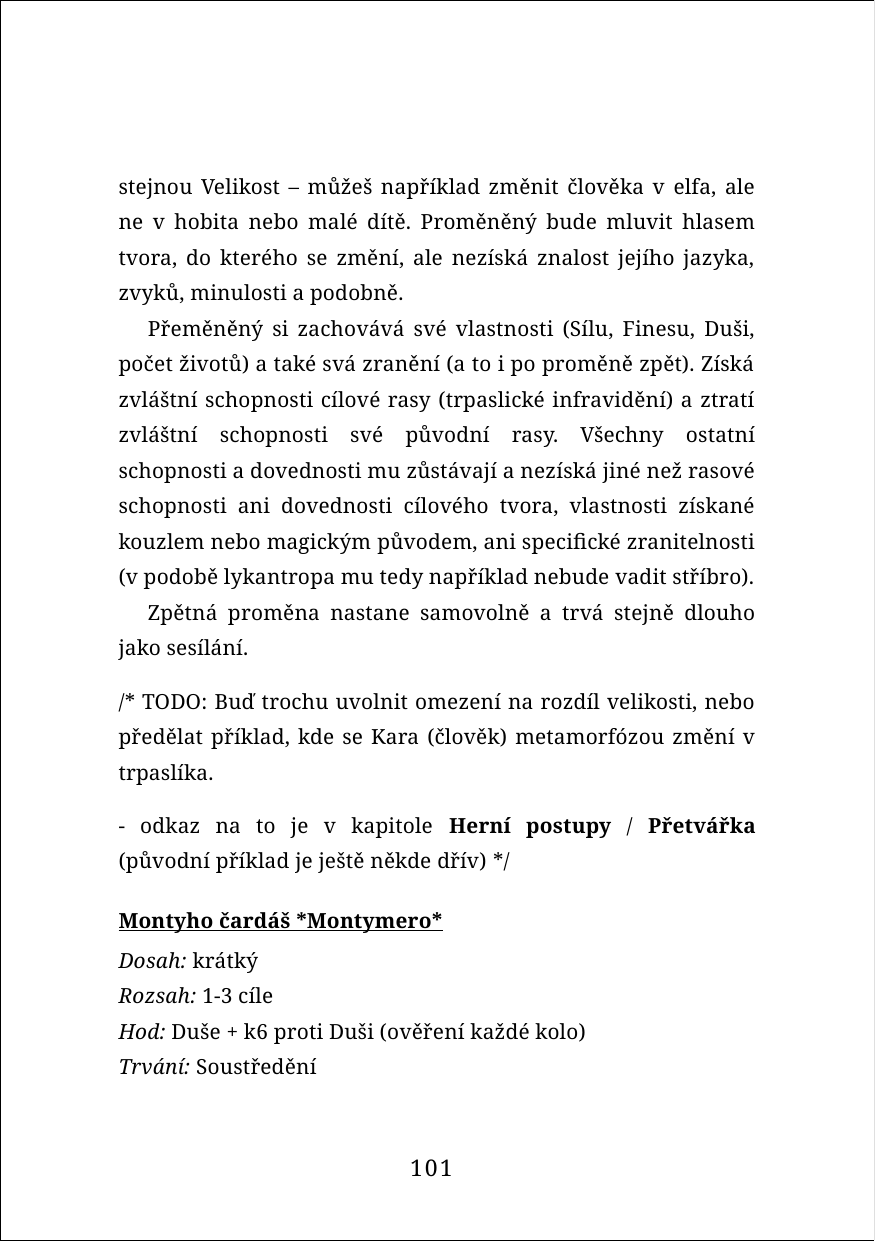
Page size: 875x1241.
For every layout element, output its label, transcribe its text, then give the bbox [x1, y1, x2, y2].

text /* TODO: Buď trochu uvolnit omezení na rozdíl velikosti, nebo předělat příklad, kde se Kara (člověk) metamorfózou změní v trpaslíka. [118, 687, 756, 786]
subtitle Montyho čardáš *Montymero* [118, 906, 756, 934]
text stejnou Velikost – můžeš například změnit člověka v elfa, ale ne v hobita nebo malé dítě. Proměněný bude mluvit hlasem tvora, do kterého se změní, ale nezíská znalost jejího jazyka, zvyků, minulosti a podobně. Přeměněný si zachovává své vlastnosti (Sílu, Finesu, Duši, počet životů) a také svá zranění (a to i po proměně zpět). Získá zvláštní schopnosti cílové rasy (trpaslické infravidění) a ztratí zvláštní schopnosti své původní rasy. Všechny ostatní schopnosti a dovednosti mu zůstávají a nezíská jiné než rasové schopnosti ani dovednosti cílového tvora, vlastnosti získané kouzlem nebo magickým původem, ani specifické zranitelnosti (v podobě lykantropa mu tedy například nebude vadit stříbro). Zpětná proměna nastane samovolně a trvá stejně dlouho jako sesílání. [118, 172, 756, 662]
text - odkaz na to je v kapitole Herní postupy / Přetvářka (původní příklad je ještě někde dřív) */ [118, 811, 756, 875]
text Dosah: krátký Rozsah: 1-3 cíle Hod: Duše + k6 proti Duši (ověření každé kolo) Trvání: Soustředění [118, 946, 756, 1081]
